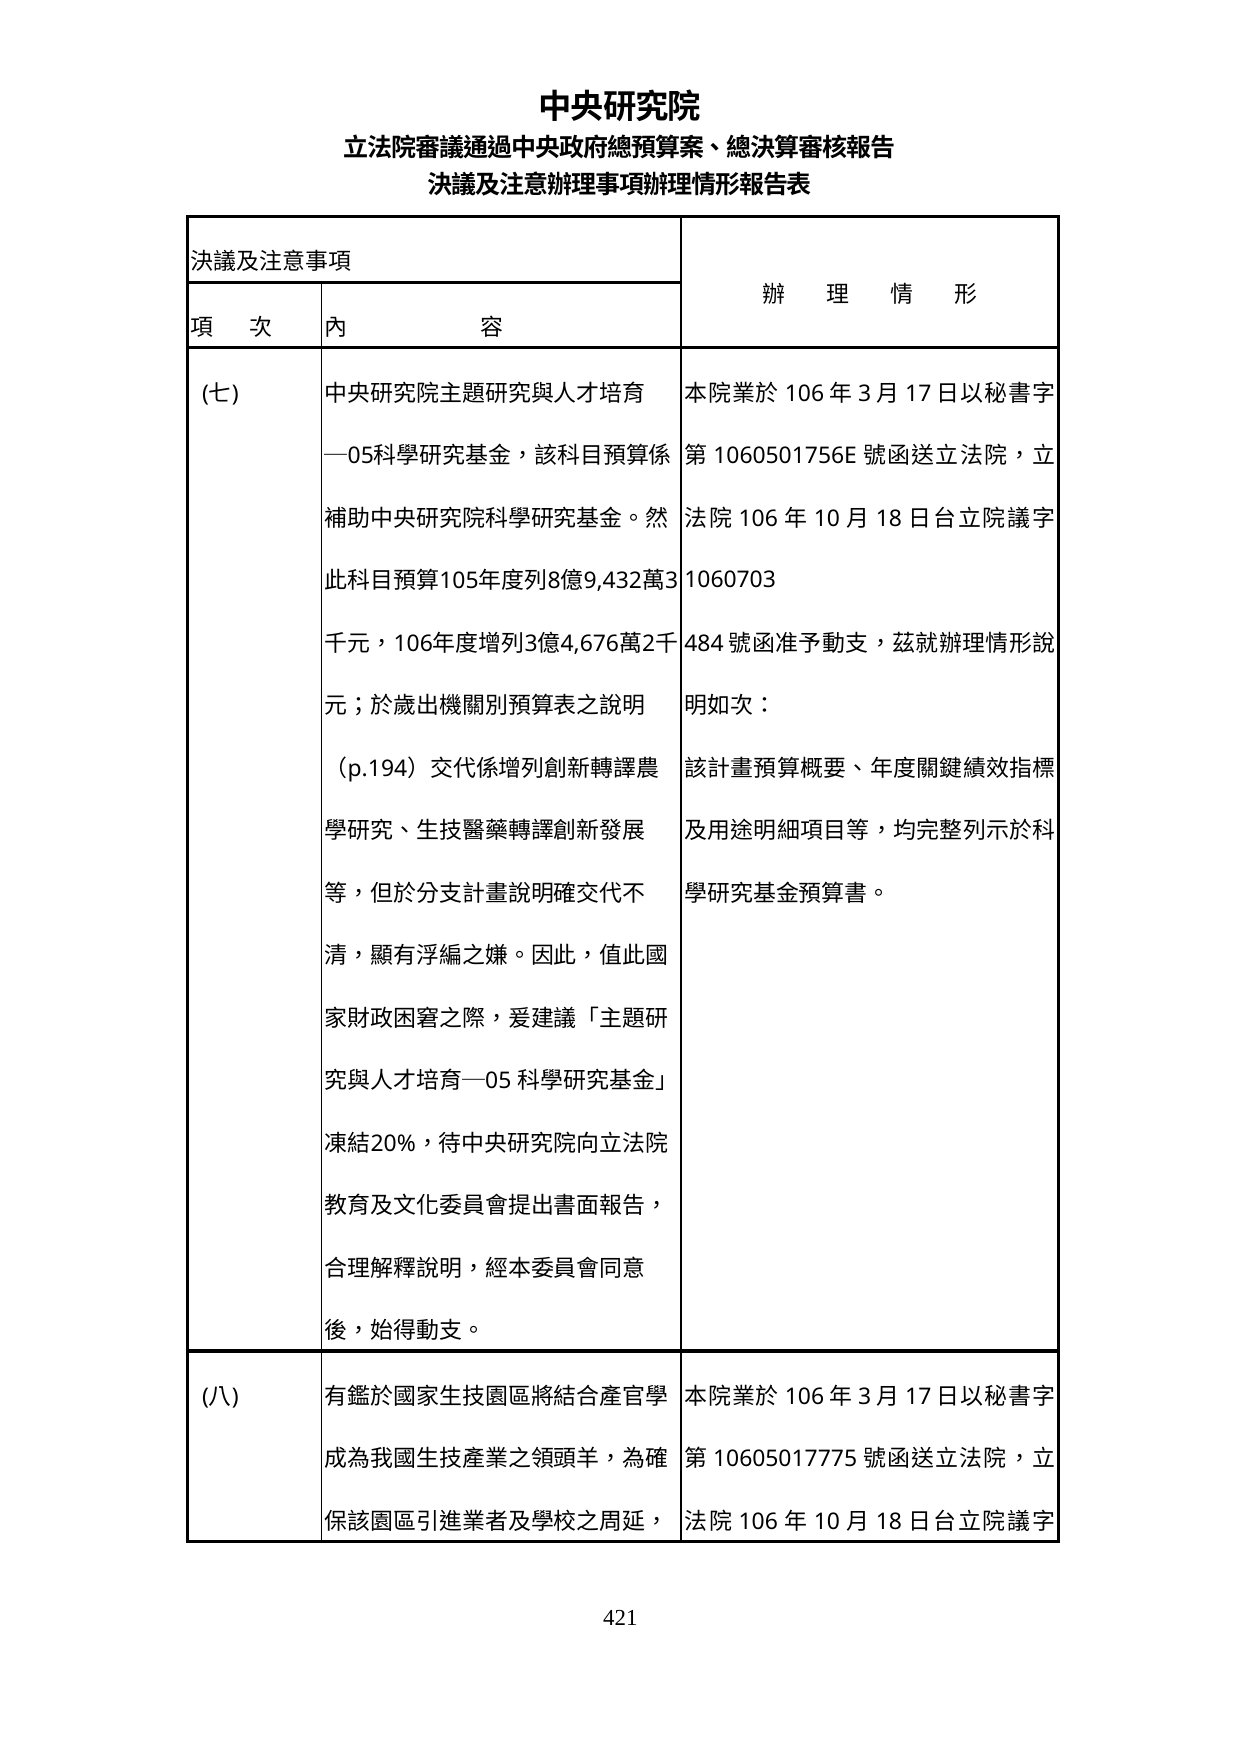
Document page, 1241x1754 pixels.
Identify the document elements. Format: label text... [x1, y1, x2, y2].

table_cell (八) [189, 1353, 321, 1540]
table_cell 本院業於106年3月17日以秘書字第1060501756E號函送立法院，立法院106年10月18日台立院議字1060703 484號函准予動支，茲就辦理情形說明如次： 該計畫預算概要、年度關鍵績效指標及用途明細項目等，均完整列示於科學研究基金預算書。 [682, 349, 1057, 1349]
table_cell 內 容 [322, 284, 680, 346]
table_cell 中央研究院主題研究與人才培育─05科學研究基金，該科目預算係補助中央研究院科學研究基金。然此科目預算105年度列8億9,432萬3千元，106年度增列3億4,676萬2千元；於歲出機關別預算表之說明（p.194）交代係增列創新轉譯農學研究、生技醫藥轉譯創新發展等，但於分支計畫說明確交代不清，顯有浮編之嫌。因此，值此國家財政困窘之際，爰建議「主題研究與人才培育─05 科學研究基金」凍結20%，待中央研究院向立法院教育及文化委員會提出書面報告，合理解釋說明，經本委員會同意後，始得動支。 [322, 349, 680, 1349]
table_cell 項 次 [189, 284, 321, 346]
table_cell 有鑑於國家生技園區將結合產官學成為我國生技產業之領頭羊，為確保該園區引進業者及學校之周延， [322, 1353, 680, 1540]
table_cell 本院業於106年3月17日以秘書字第10605017775號函送立法院，立法院106年10月18日台立院議字 [682, 1353, 1057, 1540]
table_header 辦 理 情 形 [682, 218, 1057, 346]
table_cell (七) [189, 349, 321, 1349]
table_header 決議及注意事項 [189, 218, 680, 281]
